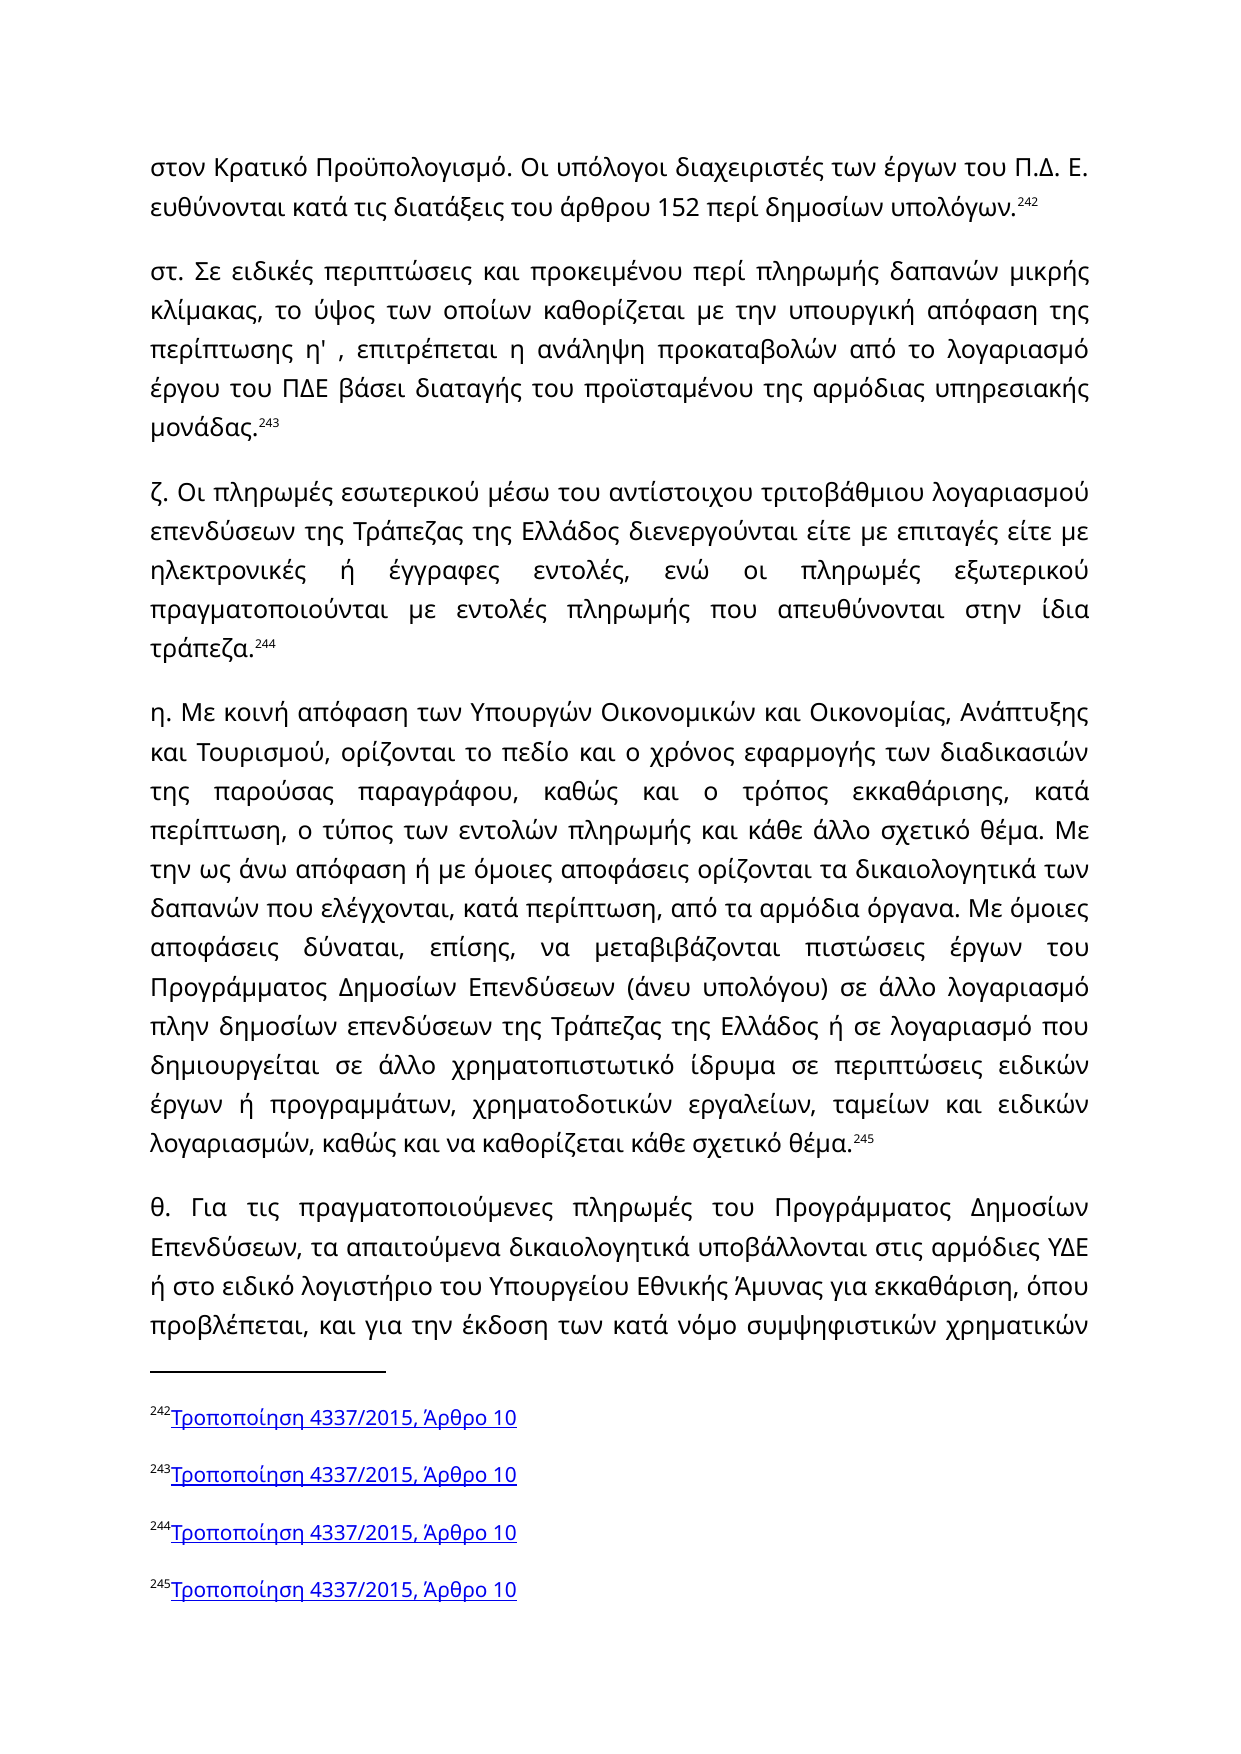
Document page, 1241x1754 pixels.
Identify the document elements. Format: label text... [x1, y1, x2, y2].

text Τροποποίηση 4337/2015, Άρθρο 10 [150, 1403, 1090, 1431]
text Τροποποίηση 4337/2015, Άρθρο 10 [150, 1460, 1090, 1489]
text στον Κρατικό Προϋπολογισμό. Οι υπόλογοι διαχειριστές των έργων του Π.Δ. Ε. ευθύνονται κατά τις διατάξεις του άρθρου 152 περί δημοσίων υπολόγων. [150, 150, 1090, 223]
text Τροποποίηση 4337/2015, Άρθρο 10 [150, 1518, 1090, 1546]
text Τροποποίηση 4337/2015, Άρθρο 10 [150, 1576, 1090, 1604]
text ζ. Οι πληρωμές εσωτερικού μέσω του αντίστοιχου τριτοβάθμιου λογαριασμού επενδύσεων της Τράπεζας της Ελλάδος διενεργούνται είτε με επιταγές είτε με ηλεκτρονικές ή έγγραφες εντολές, ενώ οι πληρωμές εξωτερικού πραγματοποιούνται με εντολές πληρωμής που απευθύνονται στην ίδια τράπεζα. [150, 474, 1090, 665]
text η. Με κοινή απόφαση των Υπουργών Οικονομικών και Οικονομίας, Ανάπτυξης και Τουρισμού, ορίζονται το πεδίο και ο χρόνος εφαρμογής των διαδικασιών της παρούσας παραγράφου, καθώς και ο τρόπος εκκαθάρισης, κατά περίπτωση, ο τύπος των εντολών πληρωμής και κάθε άλλο σχετικό θέμα. Με την ως άνω απόφαση ή με όμοιες αποφάσεις ορίζονται τα δικαιολογητικά των δαπανών που ελέγχονται, κατά περίπτωση, από τα αρμόδια όργανα. Με όμοιες αποφάσεις δύναται, επίσης, να μεταβιβάζονται πιστώσεις έργων του Προγράμματος Δημοσίων Επενδύσεων (άνευ υπολόγου) σε άλλο λογαριασμό πλην δημοσίων επενδύσεων της Τράπεζας της Ελλάδος ή σε λογαριασμό που δημιουργείται σε άλλο χρηματοπιστωτικό ίδρυμα σε περιπτώσεις ειδικών έργων ή προγραμμάτων, χρηματοδοτικών εργαλείων, ταμείων και ειδικών λογαριασμών, καθώς και να καθορίζεται κάθε σχετικό θέμα. [150, 695, 1090, 1160]
text στ. Σε ειδικές περιπτώσεις και προκειμένου περί πληρωμής δαπανών μικρής κλίμακας, το ύψος των οποίων καθορίζεται με την υπουργική απόφαση της περίπτωσης η' , επιτρέπεται η ανάληψη προκαταβολών από το λογαριασμό έργου του ΠΔΕ βάσει διαταγής του προϊσταμένου της αρμόδιας υπηρεσιακής μονάδας. [150, 253, 1090, 444]
text θ. Για τις πραγματοποιούμενες πληρωμές του Προγράμματος Δημοσίων Επενδύσεων, τα απαιτούμενα δικαιολογητικά υποβάλλονται στις αρμόδιες ΥΔΕ ή στο ειδικό λογιστήριο του Υπουργείου Εθνικής Άμυνας για εκκαθάριση, όπου προβλέπεται, και για την έκδοση των κατά νόμο συμψηφιστικών χρηματικών [150, 1190, 1090, 1342]
